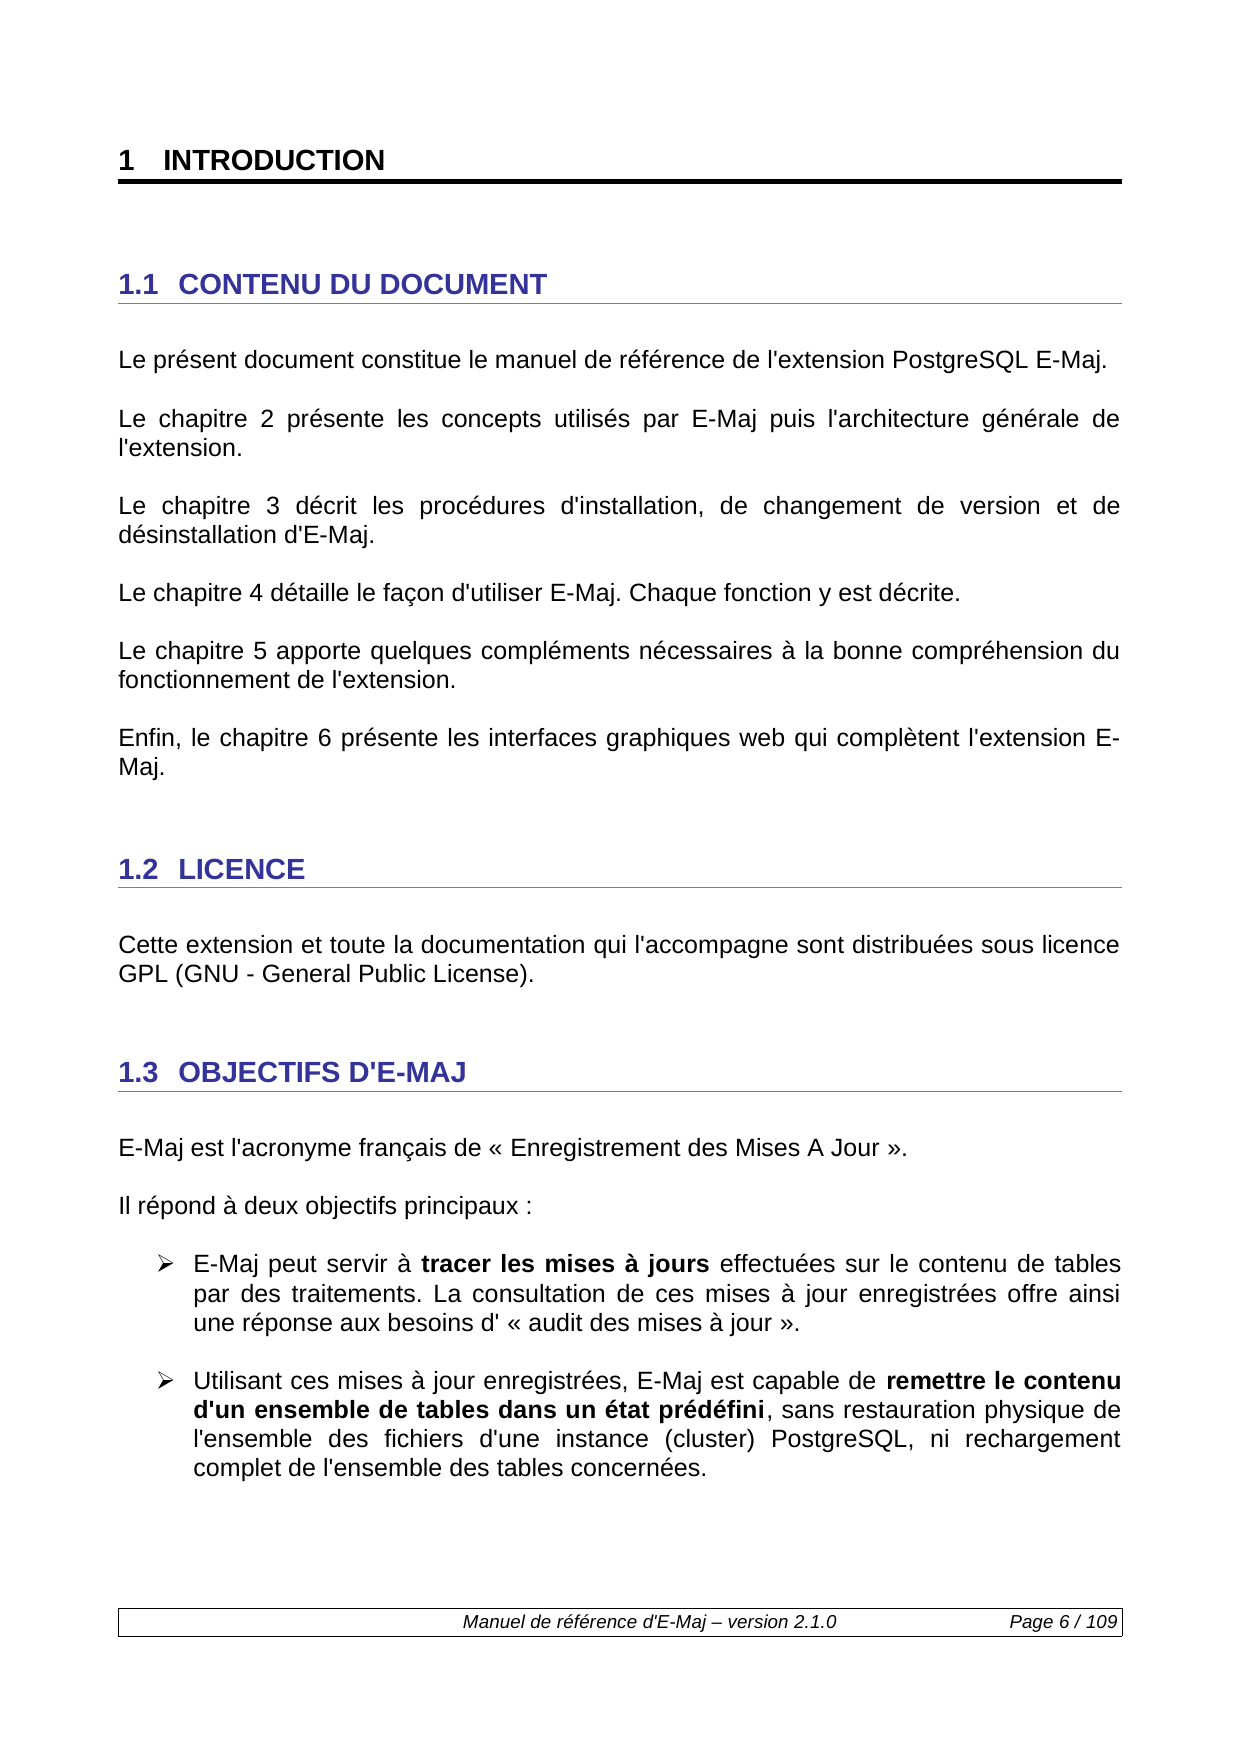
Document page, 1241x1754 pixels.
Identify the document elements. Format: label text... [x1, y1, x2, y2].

text E-Maj est l'acronyme français de « Enregistrement des Mises A Jour ». [118, 1133, 1122, 1162]
text Le chapitre 5 apporte quelques compléments nécessaires à la bonne compréhension du fonctionnement de l'extension. [118, 636, 1122, 694]
list Utilisant ces mises à jour enregistrées, E-Maj est capable de remettre le contenu d'un ensemble de tables dans un état prédéfini, sans restauration physique de l'ensemble des fichiers d'une instance (cluster) PostgreSQL, ni rechargement complet de l'ensemble des tables concernées. [156, 1366, 1122, 1482]
subtitle Objectifs d'E-Maj [118, 1055, 1122, 1091]
text Le chapitre 2 présente les concepts utilisés par E-Maj puis l'architecture générale de l'extension. [118, 403, 1122, 462]
subtitle Contenu du document [118, 267, 1122, 303]
text Le chapitre 4 détaille le façon d'utiliser E-Maj. Chaque fonction y est décrite. [118, 578, 1122, 607]
text Le présent document constitue le manuel de référence de l'extension PostgreSQL E-Maj. [118, 345, 1122, 374]
text Il répond à deux objectifs principaux : [118, 1191, 1122, 1220]
text Enfin, le chapitre 6 présente les interfaces graphiques web qui complètent l'extension E-Maj. [118, 723, 1122, 781]
text Le chapitre 3 décrit les procédures d'installation, de changement de version et de désinstallation d'E-Maj. [118, 491, 1122, 549]
subtitle Introduction [118, 143, 1122, 179]
subtitle Licence [118, 852, 1122, 887]
text Cette extension et toute la documentation qui l'accompagne sont distribuées sous licence GPL (GNU - General Public License). [118, 930, 1122, 988]
list E-Maj peut servir à tracer les mises à jours effectuées sur le contenu de tables par des traitements. La consultation de ces mises à jour enregistrées offre ainsi une réponse aux besoins d' « audit des mises à jour ». [156, 1249, 1122, 1337]
